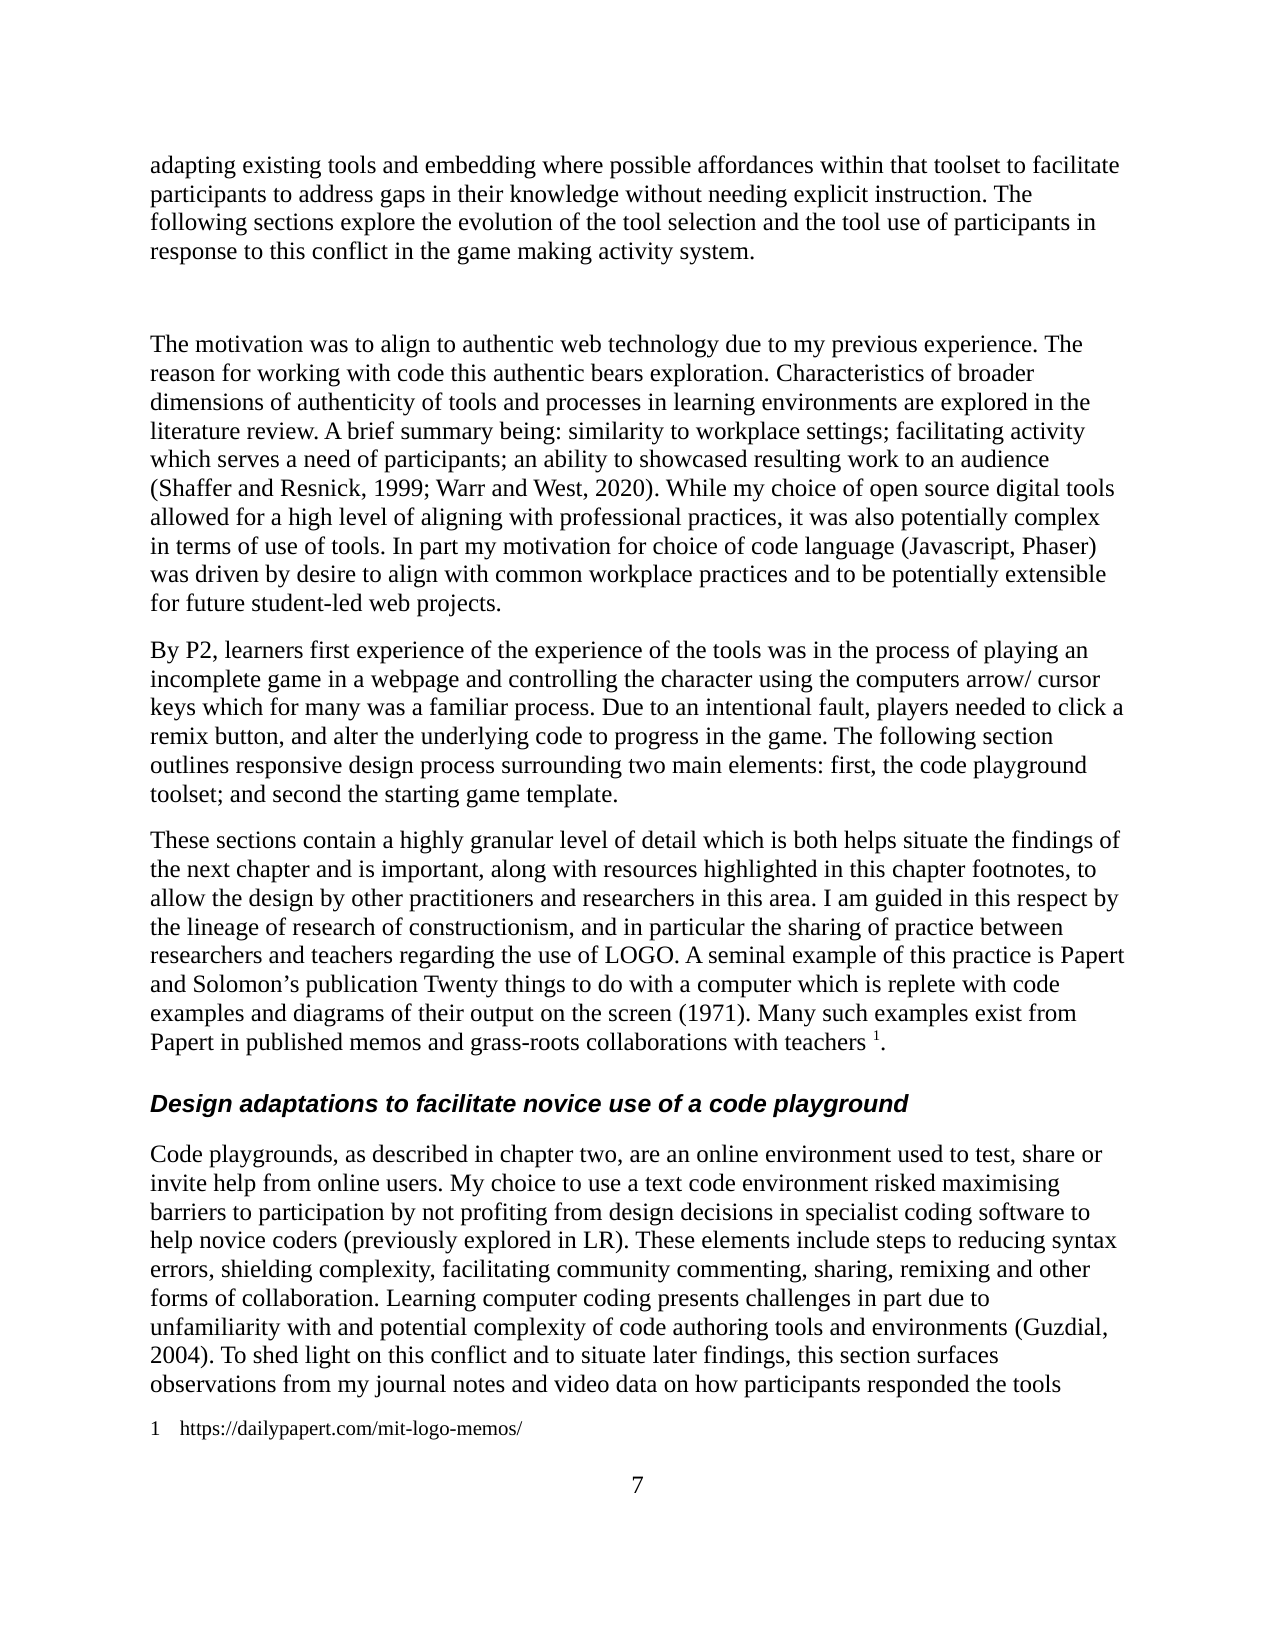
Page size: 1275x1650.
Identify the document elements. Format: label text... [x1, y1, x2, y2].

text The motivation was to align to authentic web technology due to my previous experience. The reason for working with code this authentic bears exploration. Characteristics of broader dimensions of authenticity of tools and processes in learning environments are explored in the literature review. A brief summary being: similarity to workplace settings; facilitating activity which serves a need of participants; an ability to showcased resulting work to an audience (Shaffer and Resnick, 1999; Warr and West, 2020). While my choice of open source digital tools allowed for a high level of aligning with professional practices, it was also potentially complex in terms of use of tools. In part my motivation for choice of code language (Javascript, Phaser) was driven by desire to align with common workplace practices and to be potentially extensible for future student-led web projects. [150, 329, 1125, 617]
subtitle Design adaptations to facilitate novice use of a code playground [150, 1089, 1125, 1118]
text By P2, learners first experience of the experience of the tools was in the process of playing an incomplete game in a webpage and controlling the character using the computers arrow/ cursor keys which for many was a familiar process. Due to an intentional fault, players needed to click a remix button, and alter the underlying code to progress in the game. The following section outlines responsive design process surrounding two main elements: first, the code playground toolset; and second the starting game template. [150, 635, 1125, 807]
text Code playgrounds, as described in chapter two, are an online environment used to test, share or invite help from online users. My choice to use a text code environment risked maximising barriers to participation by not profiting from design decisions in specialist coding software to help novice coders (previously explored in LR). These elements include steps to reducing syntax errors, shielding complexity, facilitating community commenting, sharing, remixing and other forms of collaboration. Learning computer coding presents challenges in part due to unfamiliarity with and potential complexity of code authoring tools and environments (Guzdial, 2004). To shed light on this conflict and to situate later findings, this section surfaces observations from my journal notes and video data on how participants responded the tools [150, 1139, 1125, 1398]
text These sections contain a highly granular level of detail which is both helps situate the findings of the next chapter and is important, along with resources highlighted in this chapter footnotes, to allow the design by other practitioners and researchers in this area. I am guided in this respect by the lineage of research of constructionism, and in particular the sharing of practice between researchers and teachers regarding the use of LOGO. A seminal example of this practice is Papert and Solomon’s publication Twenty things to do with a computer which is replete with code examples and diagrams of their output on the screen (1971). Many such examples exist from Papert in published memos and grass-roots collaborations with teachers . [150, 825, 1125, 1055]
text https://dailypapert.com/mit-logo-memos/ [150, 1416, 1125, 1440]
text adapting existing tools and embedding where possible affordances within that toolset to facilitate participants to address gaps in their knowledge without needing explicit instruction. The following sections explore the evolution of the tool selection and the tool use of participants in response to this conflict in the game making activity system. [150, 150, 1125, 265]
